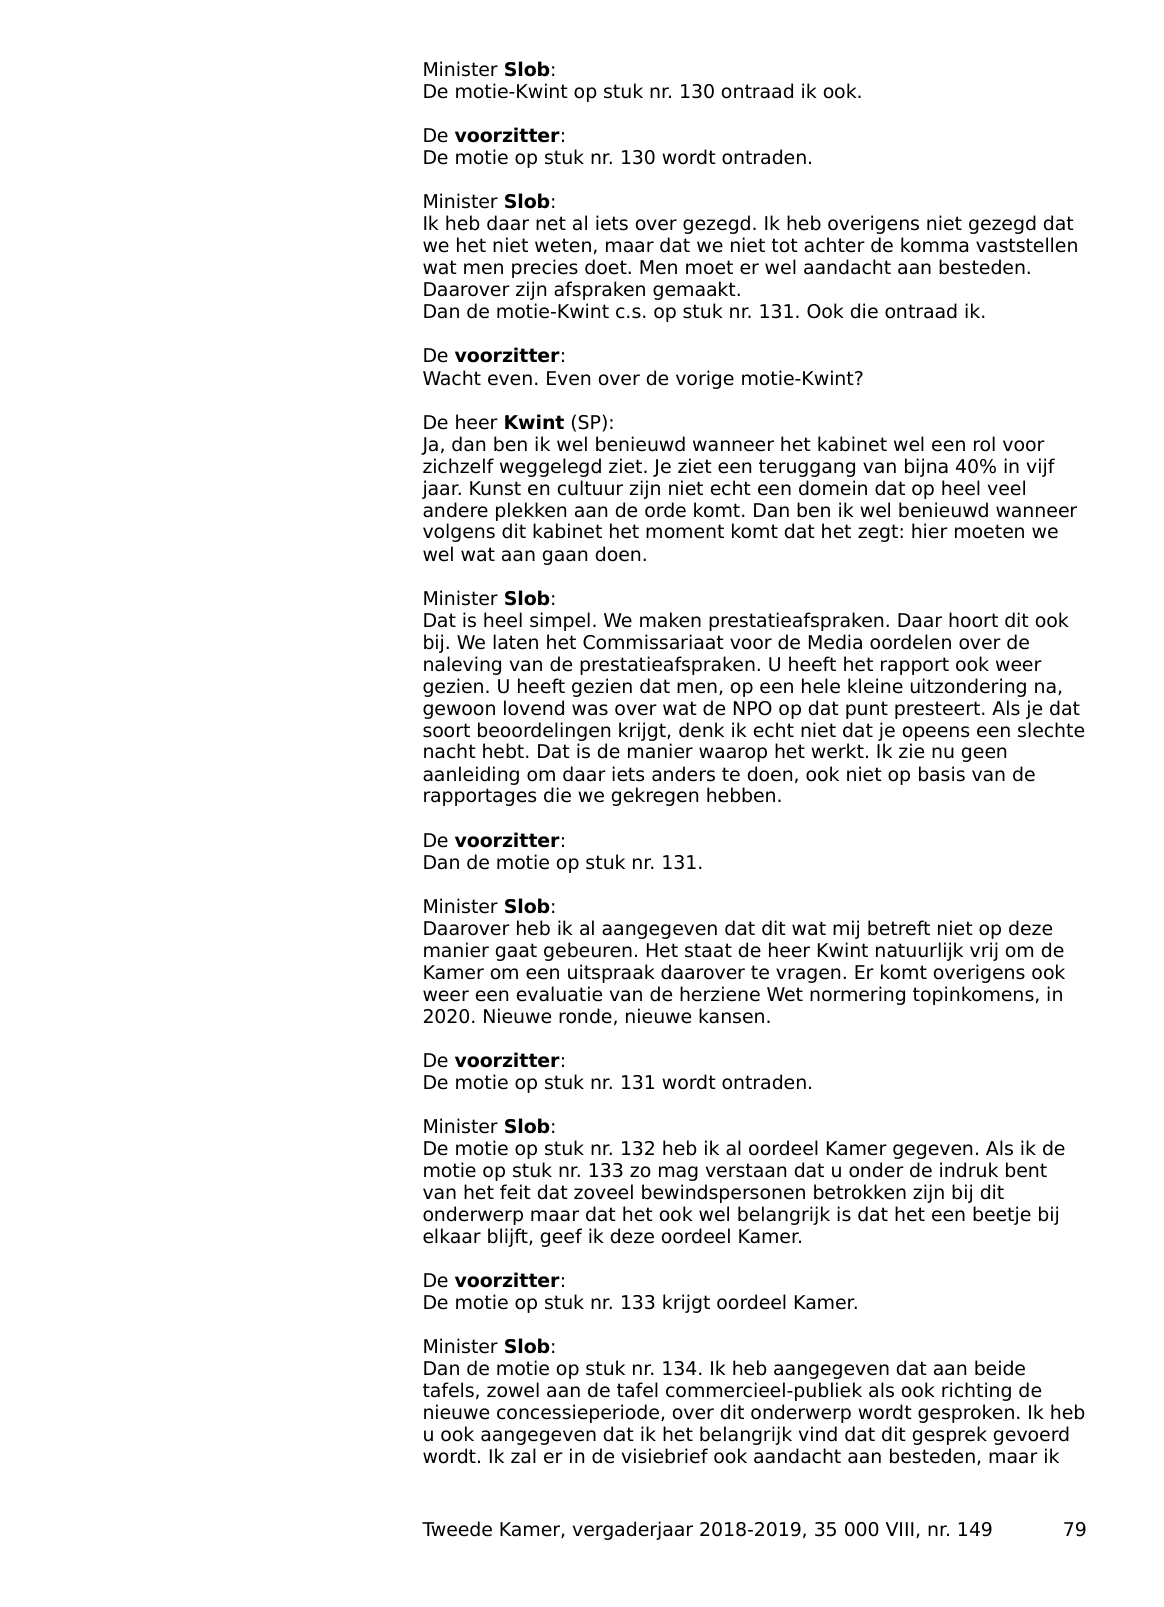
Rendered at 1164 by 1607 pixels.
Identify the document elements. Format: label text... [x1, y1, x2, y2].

text De motie op stuk nr. 133 krijgt oordeel Kamer. [422, 1292, 1087, 1314]
text De voorzitter: [422, 1050, 1087, 1072]
text Dan de motie-Kwint c.s. op stuk nr. 131. Ook die ontraad ik. [422, 301, 1087, 323]
text De voorzitter: [422, 1270, 1087, 1292]
text Minister Slob: [422, 191, 1087, 213]
text De motie op stuk nr. 132 heb ik al oordeel Kamer gegeven. Als ik de motie op stuk nr. 133 zo mag verstaan dat u onder de indruk bent van het feit dat zoveel bewindspersonen betrokken zijn bij dit onderwerp maar dat het ook wel belangrijk is dat het een beetje bij elkaar blijft, geef ik deze oordeel Kamer. [422, 1138, 1087, 1248]
text De heer Kwint (SP): [422, 412, 1087, 433]
text Minister Slob: [422, 1336, 1087, 1358]
text Dan de motie op stuk nr. 134. Ik heb aangegeven dat aan beide tafels, zowel aan de tafel commercieel-publiek als ook richting de nieuwe concessieperiode, over dit onderwerp wordt gesproken. Ik heb u ook aangegeven dat ik het belangrijk vind dat dit gesprek gevoerd wordt. Ik zal er in de visiebrief ook aandacht aan besteden, maar ik [422, 1358, 1087, 1468]
text Minister Slob: [422, 896, 1087, 918]
text Ik heb daar net al iets over gezegd. Ik heb overigens niet gezegd dat we het niet weten, maar dat we niet tot achter de komma vaststellen wat men precies doet. Men moet er wel aandacht aan besteden. Daarover zijn afspraken gemaakt. [422, 213, 1087, 301]
text De motie op stuk nr. 131 wordt ontraden. [422, 1072, 1087, 1094]
text Daarover heb ik al aangegeven dat dit wat mij betreft niet op deze manier gaat gebeuren. Het staat de heer Kwint natuurlijk vrij om de Kamer om een uitspraak daarover te vragen. Er komt overigens ook weer een evaluatie van de herziene Wet normering topinkomens, in 2020. Nieuwe ronde, nieuwe kansen. [422, 918, 1087, 1028]
text De motie op stuk nr. 130 wordt ontraden. [422, 147, 1087, 169]
text Dat is heel simpel. We maken prestatieafspraken. Daar hoort dit ook bij. We laten het Commissariaat voor de Media oordelen over de naleving van de prestatieafspraken. U heeft het rapport ook weer gezien. U heeft gezien dat men, op een hele kleine uitzondering na, gewoon lovend was over wat de NPO op dat punt presteert. Als je dat soort beoordelingen krijgt, denk ik echt niet dat je opeens een slechte nacht hebt. Dat is de manier waarop het werkt. Ik zie nu geen aanleiding om daar iets anders te doen, ook niet op basis van de rapportages die we gekregen hebben. [422, 609, 1087, 807]
text Wacht even. Even over de vorige motie-Kwint? [422, 367, 1087, 389]
text Minister Slob: [422, 59, 1087, 81]
text De voorzitter: [422, 829, 1087, 852]
text Minister Slob: [422, 588, 1087, 609]
text Ja, dan ben ik wel benieuwd wanneer het kabinet wel een rol voor zichzelf weggelegd ziet. Je ziet een teruggang van bijna 40% in vijf jaar. Kunst en cultuur zijn niet echt een domein dat op heel veel andere plekken aan de orde komt. Dan ben ik wel benieuwd wanneer volgens dit kabinet het moment komt dat het zegt: hier moeten we wel wat aan gaan doen. [422, 433, 1087, 565]
text De voorzitter: [422, 125, 1087, 147]
text Minister Slob: [422, 1116, 1087, 1138]
text Dan de motie op stuk nr. 131. [422, 852, 1087, 873]
text De voorzitter: [422, 345, 1087, 367]
text De motie-Kwint op stuk nr. 130 ontraad ik ook. [422, 81, 1087, 103]
